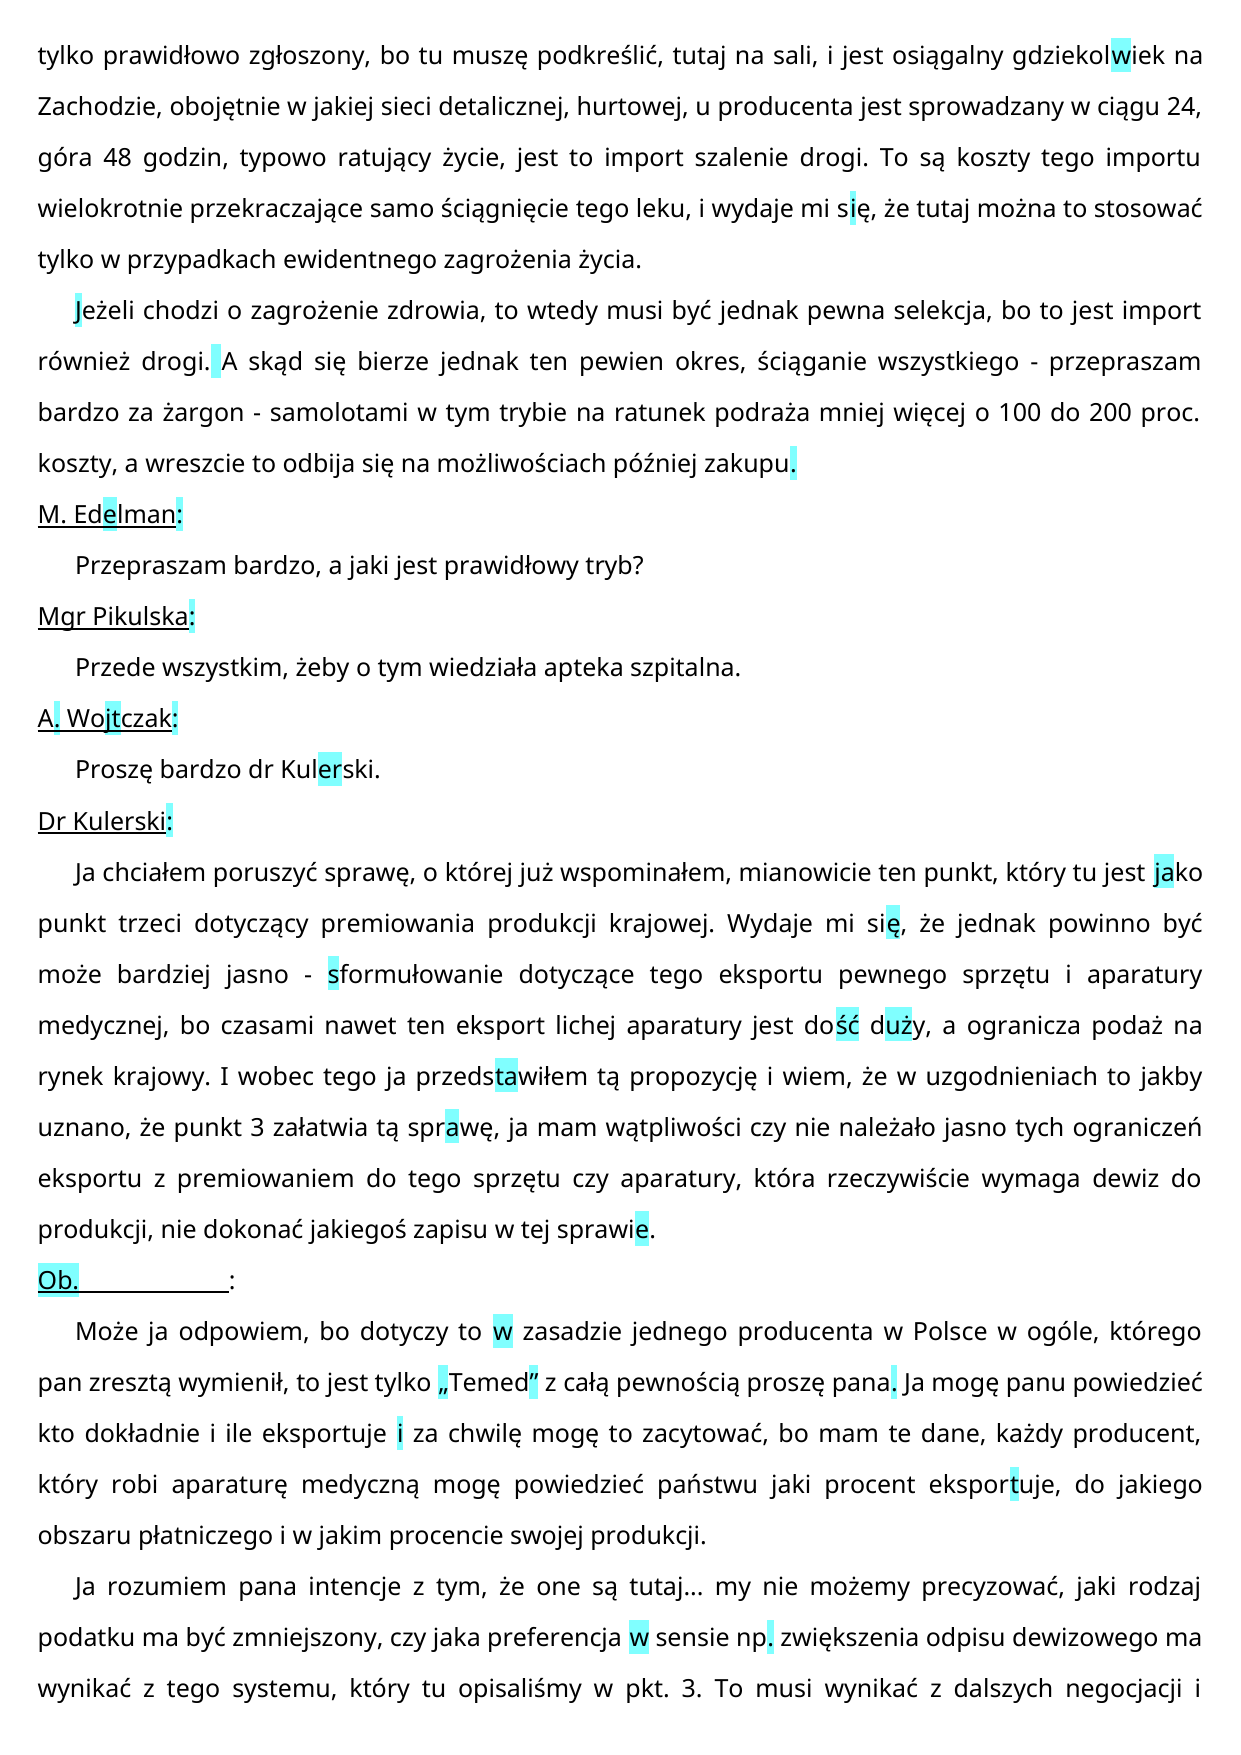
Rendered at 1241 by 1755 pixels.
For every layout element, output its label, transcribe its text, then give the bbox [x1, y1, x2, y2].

text Jeżeli chodzi o zagrożenie zdrowia, to wtedy musi być jednak pewna selekcja, bo to jest import również drogi. A skąd się bierze jednak ten pewien okres, ściąganie wszystkiego - przepraszam bardzo za żargon - samolotami w tym trybie na ratunek podraża mniej więcej o 100 do 200 proc. koszty, a wreszcie to odbija się na możliwościach później zakupu. [37, 293, 1203, 480]
text Dr Kulerski: [37, 803, 1203, 837]
text Przepraszam bardzo, a jaki jest prawidłowy tryb? [37, 548, 1203, 582]
text Mgr Pikulska: [37, 599, 1203, 633]
text Przede wszystkim, żeby o tym wiedziała apteka szpitalna. [37, 650, 1203, 684]
text Ja chciałem poruszyć sprawę, o której już wspominałem, mianowicie ten punkt, który tu jest jako punkt trzeci dotyczący premiowania produkcji krajowej. Wydaje mi się, że jednak powinno być może bardziej jasno - sformułowanie dotyczące tego eksportu pewnego sprzętu i aparatury medycznej, bo czasami nawet ten eksport lichej aparatury jest dość duży, a ogranicza podaż na rynek krajowy. I wobec tego ja przedstawiłem tą propozycję i wiem, że w uzgodnieniach to jakby uznano, że punkt 3 załatwia tą sprawę, ja mam wątpliwości czy nie należało jasno tych ograniczeń eksportu z premiowaniem do tego sprzętu czy aparatury, która rzeczywiście wymaga dewiz do produkcji, nie dokonać jakiegoś zapisu w tej sprawie. [37, 854, 1203, 1246]
text Może ja odpowiem, bo dotyczy to w zasadzie jednego producenta w Polsce w ogóle, którego pan zresztą wymienił, to jest tylko „Temed” z całą pewnością proszę pana. Ja mogę panu powiedzieć kto dokładnie i ile eksportuje i za chwilę mogę to zacytować, bo mam te dane, każdy producent, który robi aparaturę medyczną mogę powiedzieć państwu jaki procent eksportuje, do jakiego obszaru płatniczego i w jakim procencie swojej produkcji. [37, 1313, 1203, 1552]
text Ob. : [37, 1262, 1203, 1297]
text M. Edelman: [37, 497, 1203, 531]
text Proszę bardzo dr Kulerski. [37, 752, 1203, 786]
text Ja rozumiem pana intencje z tym, że one są tutaj... my nie możemy precyzować, jaki rodzaj podatku ma być zmniejszony, czy jaka preferencja w sensie np. zwiększenia odpisu dewizowego ma wynikać z tego systemu, który tu opisaliśmy w pkt. 3. To musi wynikać z dalszych negocjacji i [37, 1569, 1203, 1705]
text tylko prawidłowo zgłoszony, bo tu muszę podkreślić, tutaj na sali, i jest osiągalny gdziekolwiek na Zachodzie, obojętnie w jakiej sieci detalicznej, hurtowej, u producenta jest sprowadzany w ciągu 24, góra 48 godzin, typowo ratujący życie, jest to import szalenie drogi. To są koszty tego importu wielokrotnie przekraczające samo ściągnięcie tego leku, i wydaje mi się, że tutaj można to stosować tylko w przypadkach ewidentnego zagrożenia życia. [37, 37, 1203, 276]
text A. Wojtczak: [37, 701, 1203, 735]
